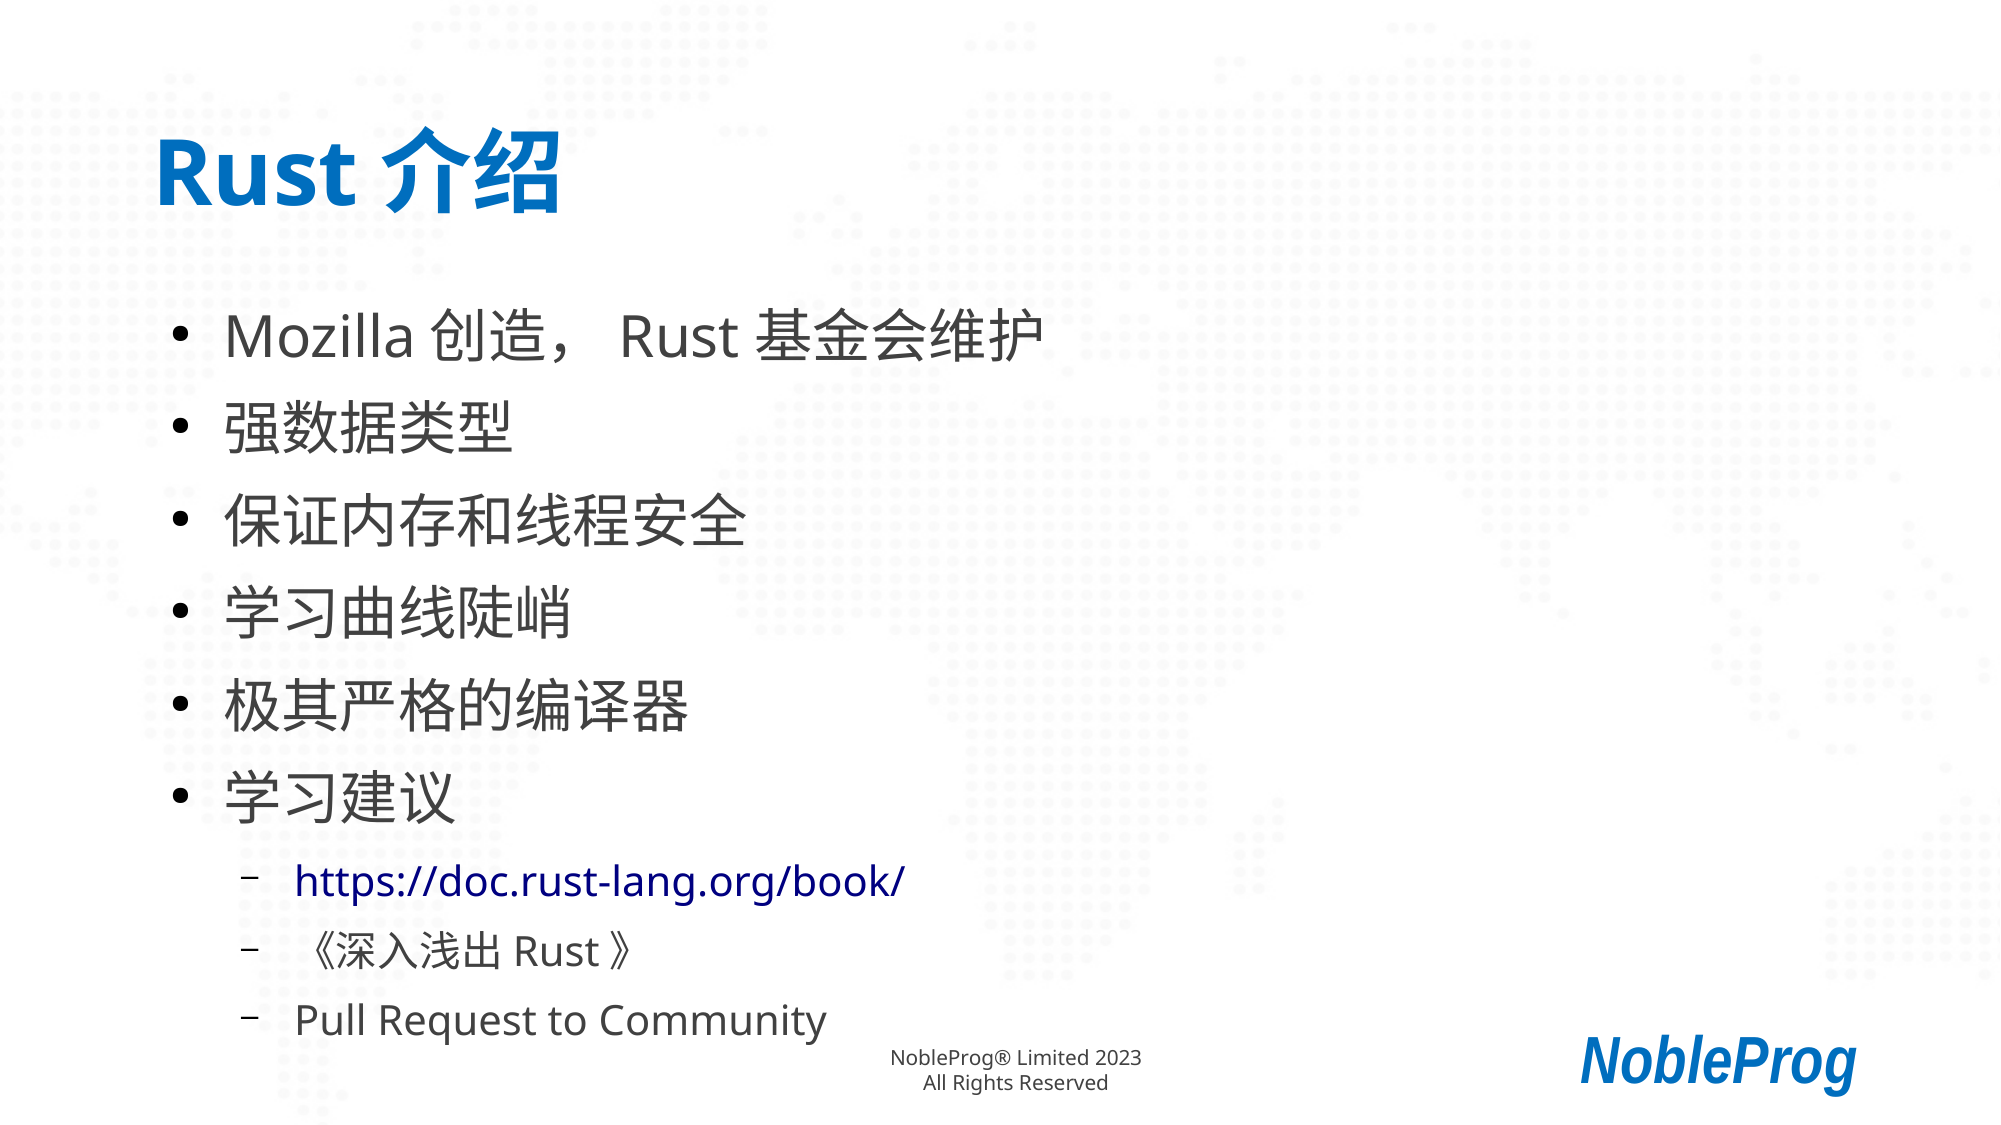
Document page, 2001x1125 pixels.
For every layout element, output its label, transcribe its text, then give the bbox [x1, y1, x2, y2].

title Rust介绍 [137, 59, 1863, 278]
list Mozilla创造，Rust基金会维护 强数据类型 保证内存和线程安全 学习曲线陡峭 极其严格的编译器 学习建议 https://doc.rust-lang.org/book/ 《深入浅出Rust》 Pull Request to Community [137, 299, 1863, 1014]
